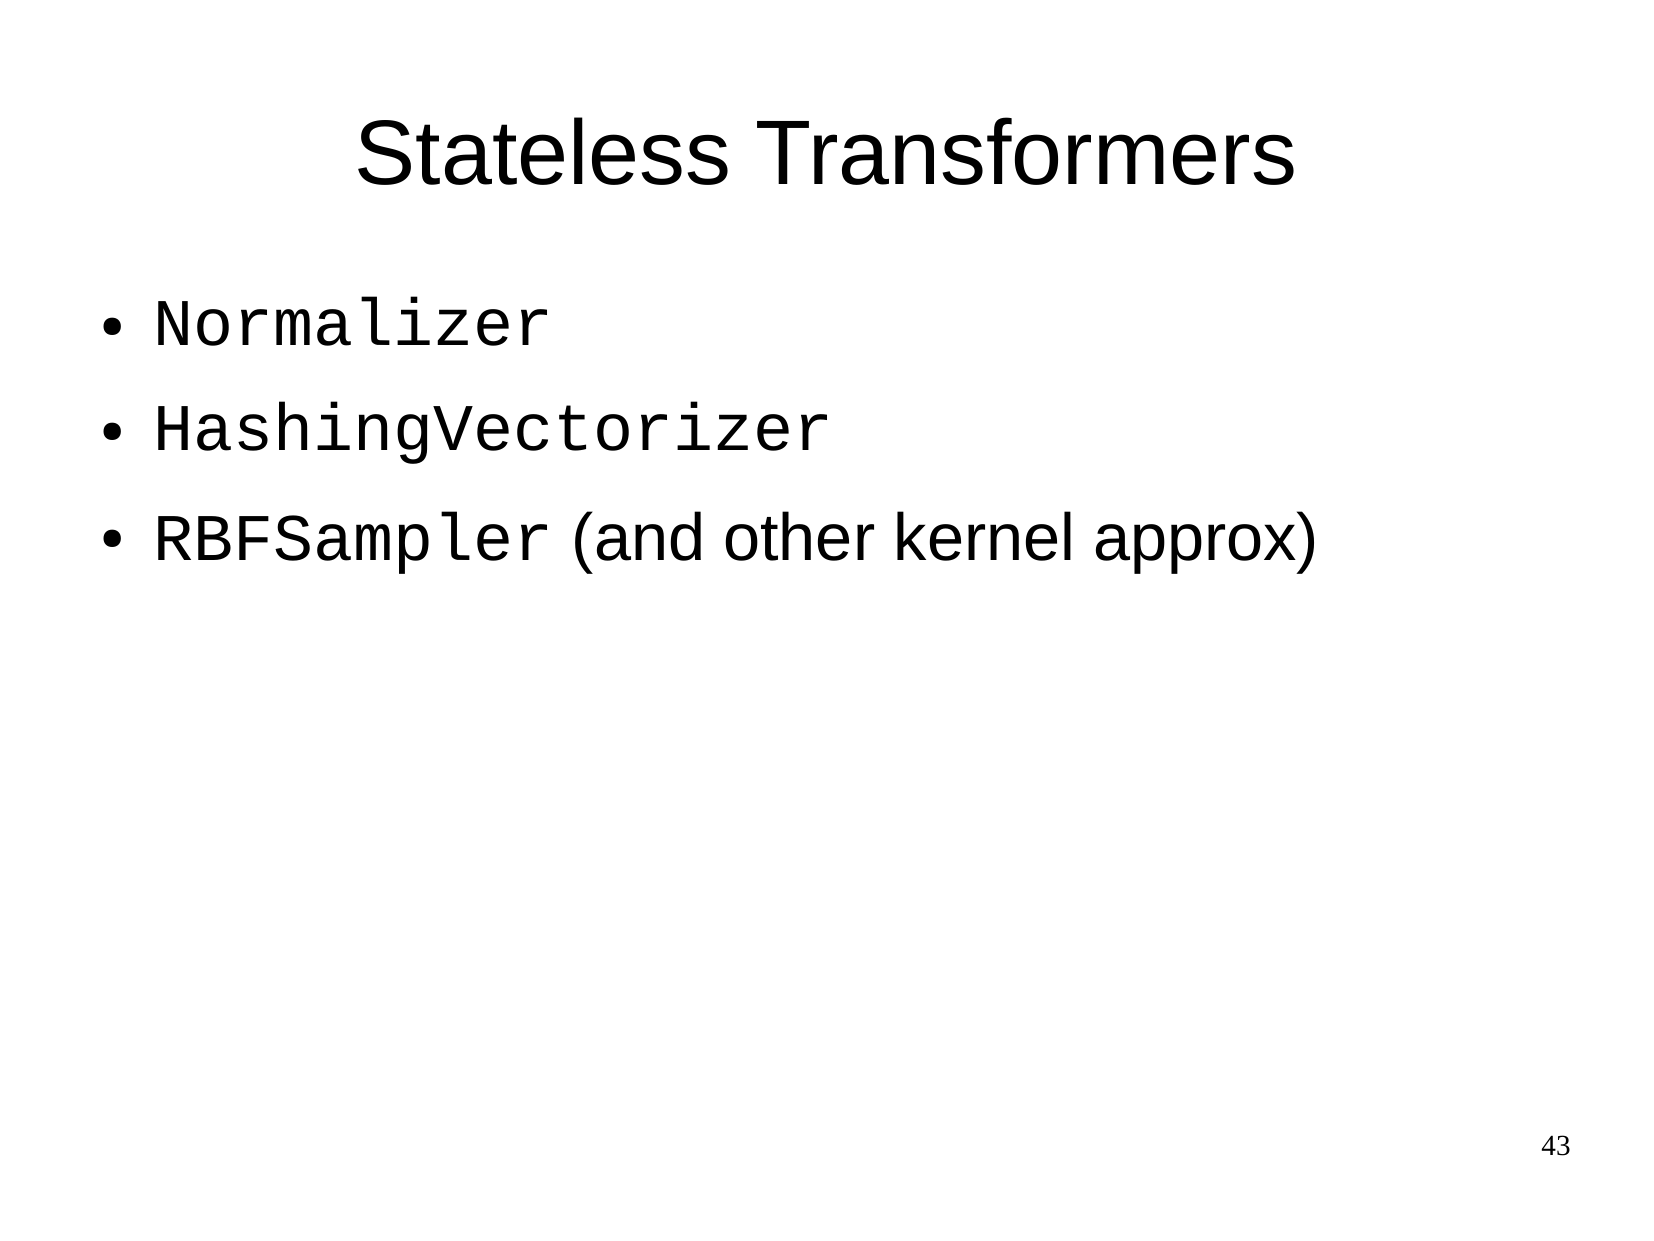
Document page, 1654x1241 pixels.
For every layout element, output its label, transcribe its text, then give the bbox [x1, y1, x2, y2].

title Stateless Transformers [82, 49, 1571, 257]
list Normalizer HashingVectorizer RBFSampler (and other kernel approx) [82, 290, 1571, 1010]
